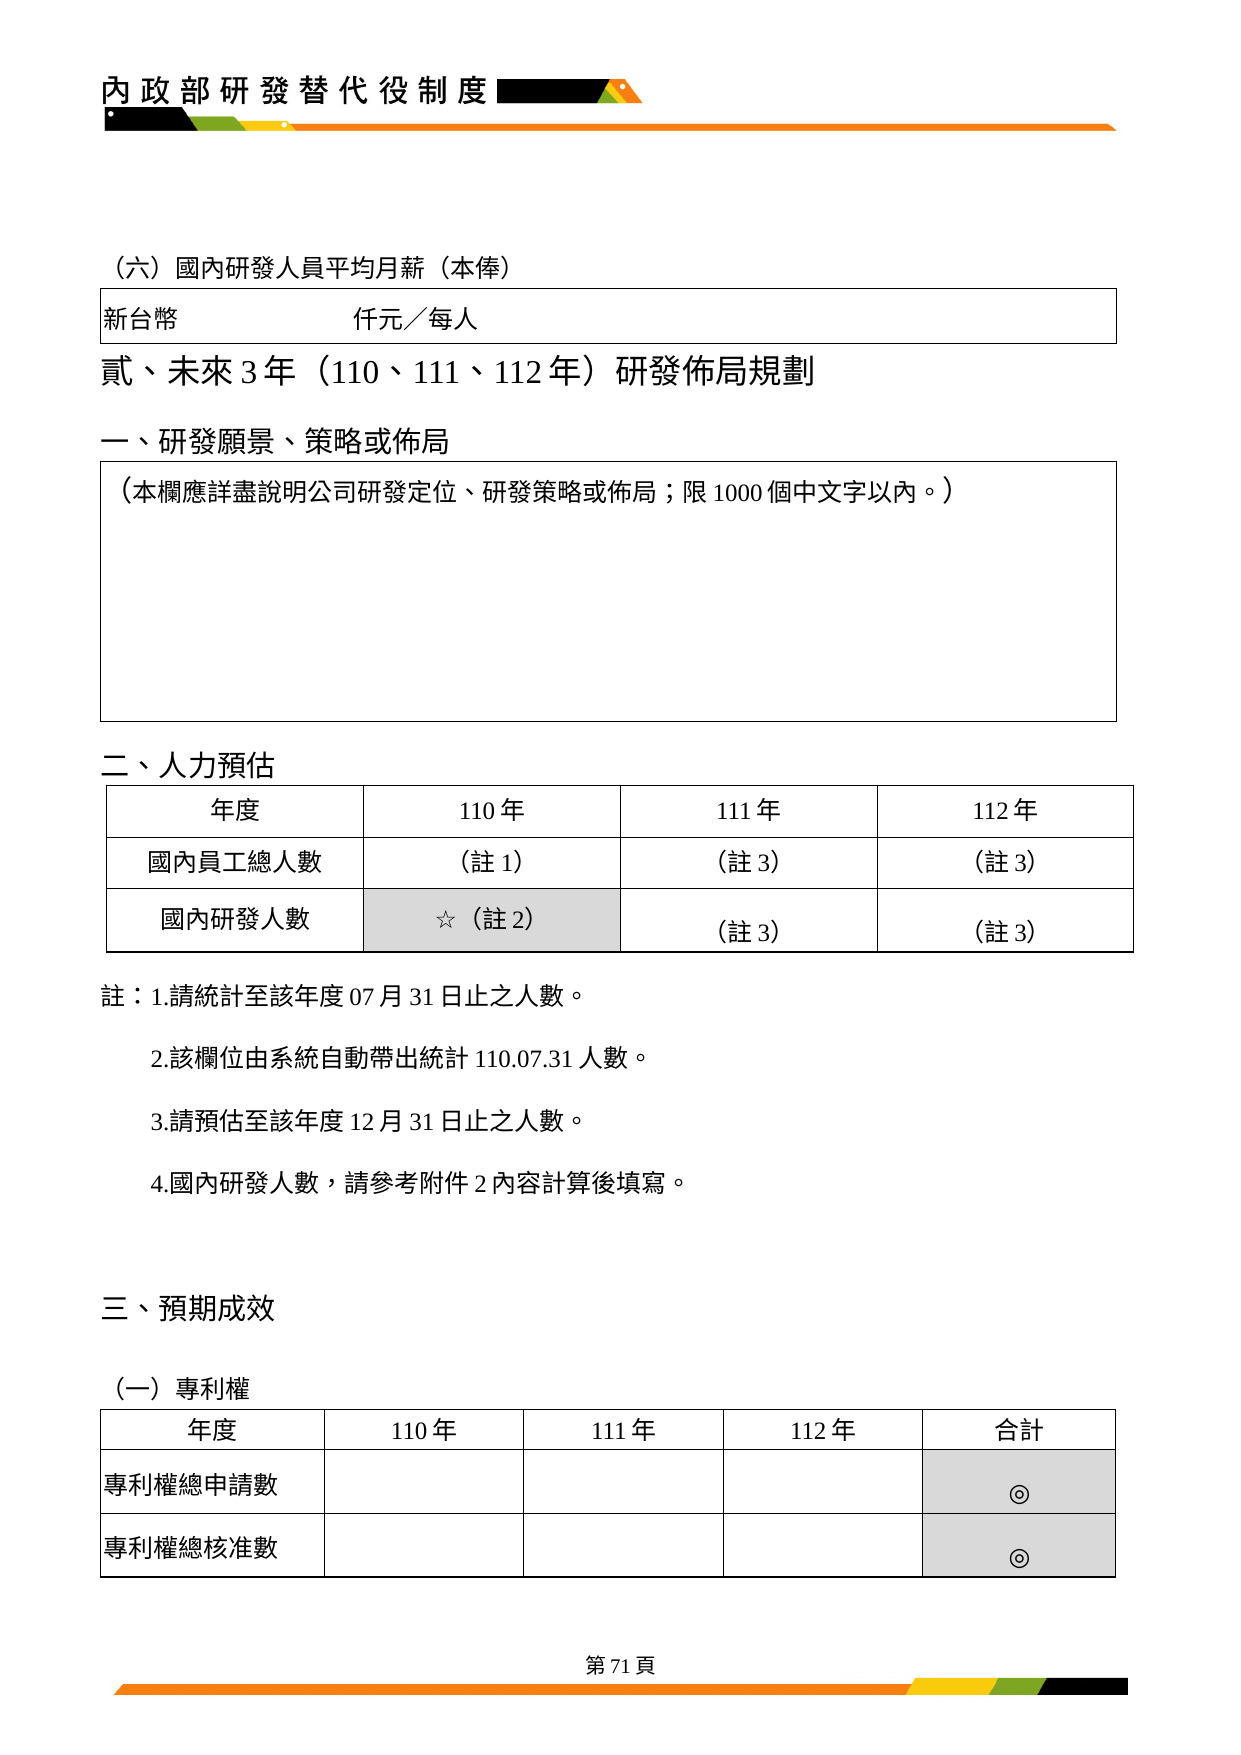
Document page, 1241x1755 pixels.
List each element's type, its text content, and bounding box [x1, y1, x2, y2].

text 二、人力預估 [100, 722, 1140, 784]
table_cell ◎ [923, 1514, 1115, 1576]
table_cell （註3） [878, 838, 1133, 888]
table_header 111年 [621, 786, 877, 837]
table_cell ◎ [923, 1450, 1115, 1513]
table_header 112年 [878, 786, 1133, 837]
table_cell ☆（註2） [364, 889, 620, 951]
text 2.該欄位由系統自動帶出統計110.07.31人數。 [150, 1015, 1140, 1077]
table_cell 專利權總申請數 [101, 1450, 324, 1513]
table_header （本欄應詳盡說明公司研發定位、研發策略或佈局；限1000個中文字以內。） [101, 462, 1116, 721]
table_cell [325, 1450, 523, 1513]
table_header 110年 [325, 1410, 523, 1449]
text 一、研發願景、策略或佈局 [100, 398, 1140, 461]
text （一）專利權 [100, 1346, 1140, 1409]
text 3.請預估至該年度12月31日止之人數。 [150, 1077, 1140, 1140]
table_header 111年 [524, 1410, 723, 1449]
table_cell 專利權總核准數 [101, 1514, 324, 1576]
table_header 年度 [107, 786, 363, 837]
table_cell 國內員工總人數 [107, 838, 363, 888]
table_header 年度 [101, 1410, 324, 1449]
table_cell [325, 1514, 523, 1576]
text （六）國內研發人員平均月薪（本俸） [100, 225, 1140, 287]
table_header 112年 [724, 1410, 922, 1449]
text 貳、未來3年（110、111、112年）研發佈局規劃 [100, 350, 1140, 392]
table_cell （註3） [621, 889, 877, 951]
text 三、預期成效 [100, 1265, 1140, 1327]
table_cell [524, 1514, 723, 1576]
table_cell [724, 1450, 922, 1513]
table_header 合計 [923, 1410, 1115, 1449]
table_cell [524, 1450, 723, 1513]
table_cell 國內研發人數 [107, 889, 363, 951]
text 4.國內研發人數，請參考附件2內容計算後填寫。 [150, 1140, 1140, 1202]
table_cell （註3） [621, 838, 877, 888]
table_header 110年 [364, 786, 620, 837]
table_cell （註3） [878, 889, 1133, 951]
table_cell （註1） [364, 838, 620, 888]
table_header 新台幣 仟元／每人 [101, 289, 1116, 343]
table_cell [724, 1514, 922, 1576]
text 註：1.請統計至該年度07月31日止之人數。 [100, 952, 1140, 1015]
